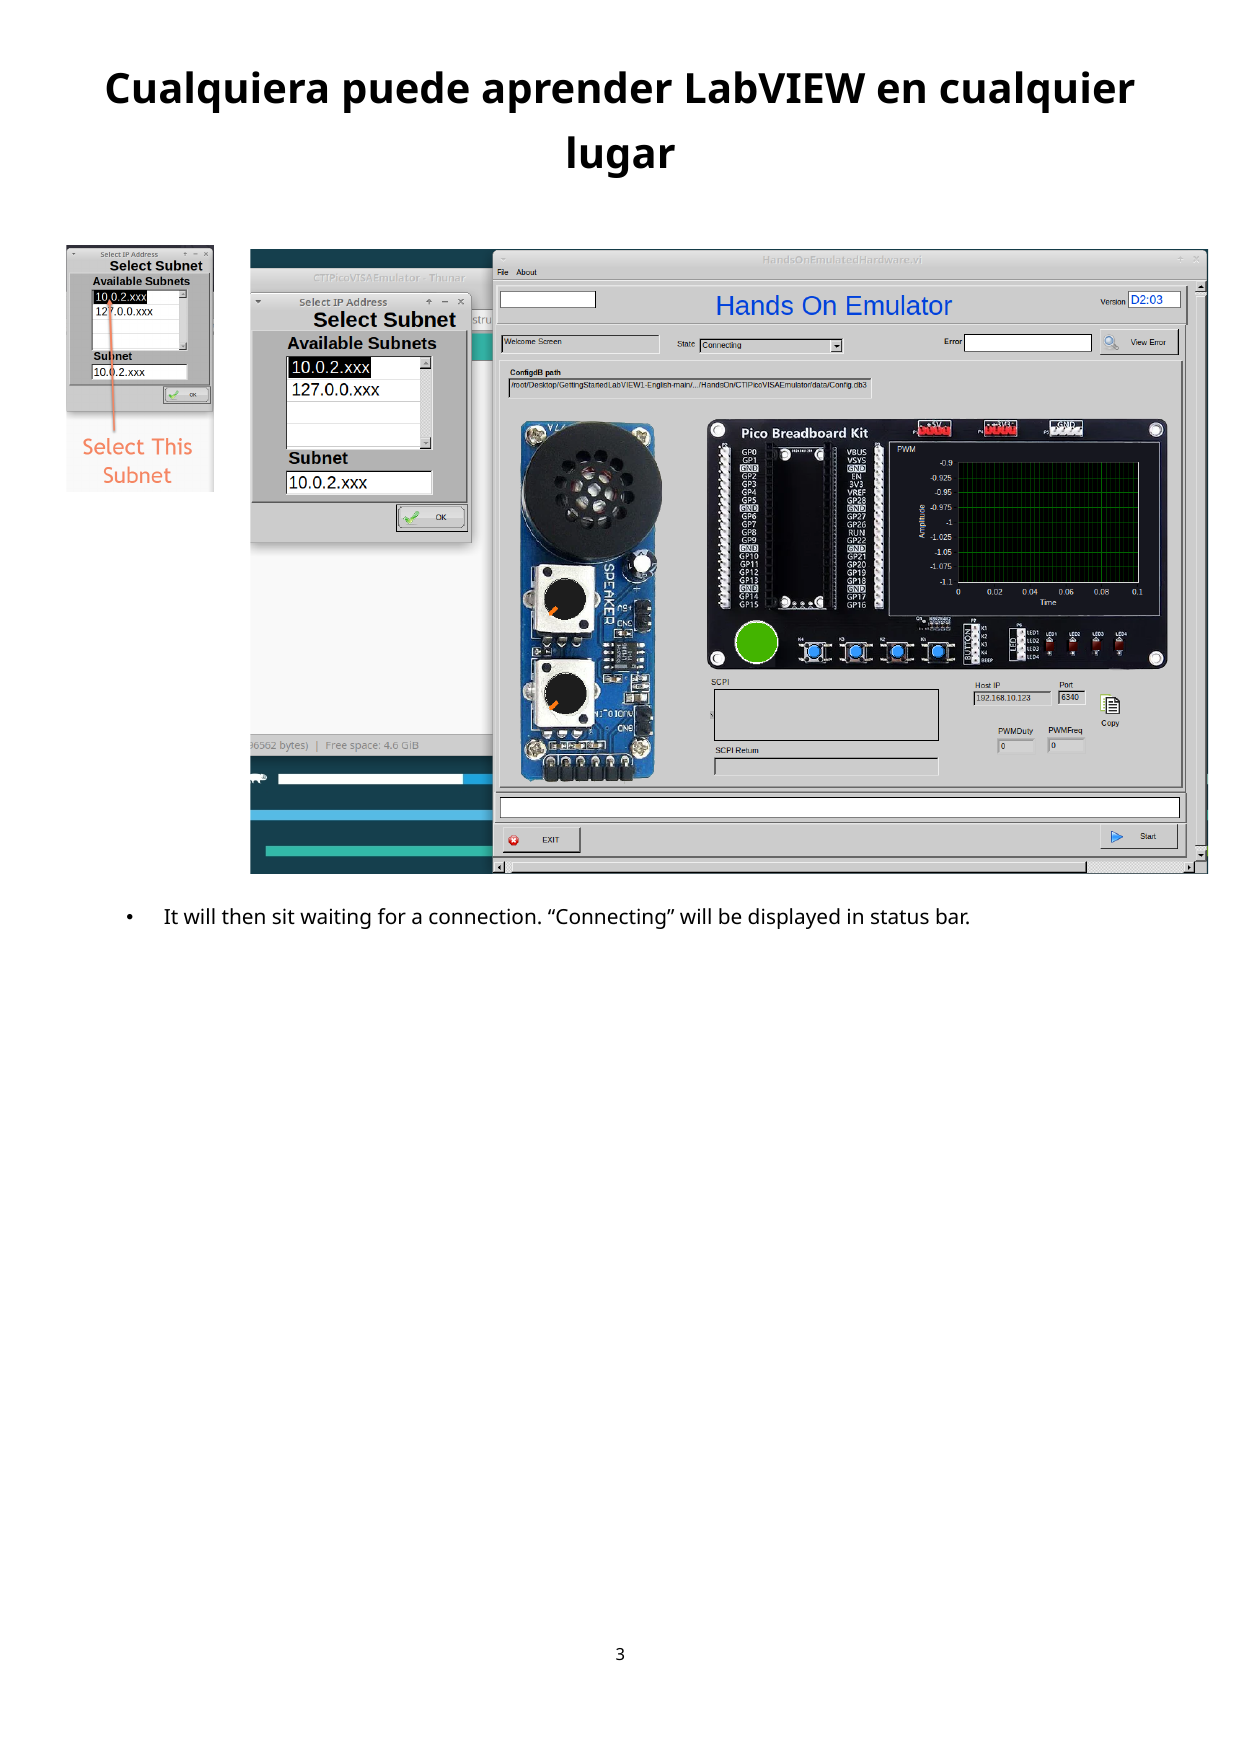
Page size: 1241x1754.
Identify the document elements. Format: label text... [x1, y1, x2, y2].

list It will then sit waiting for a connection. “Connecting” will be displayed in status bar. [126, 902, 1152, 931]
picture [250, 249, 1209, 874]
